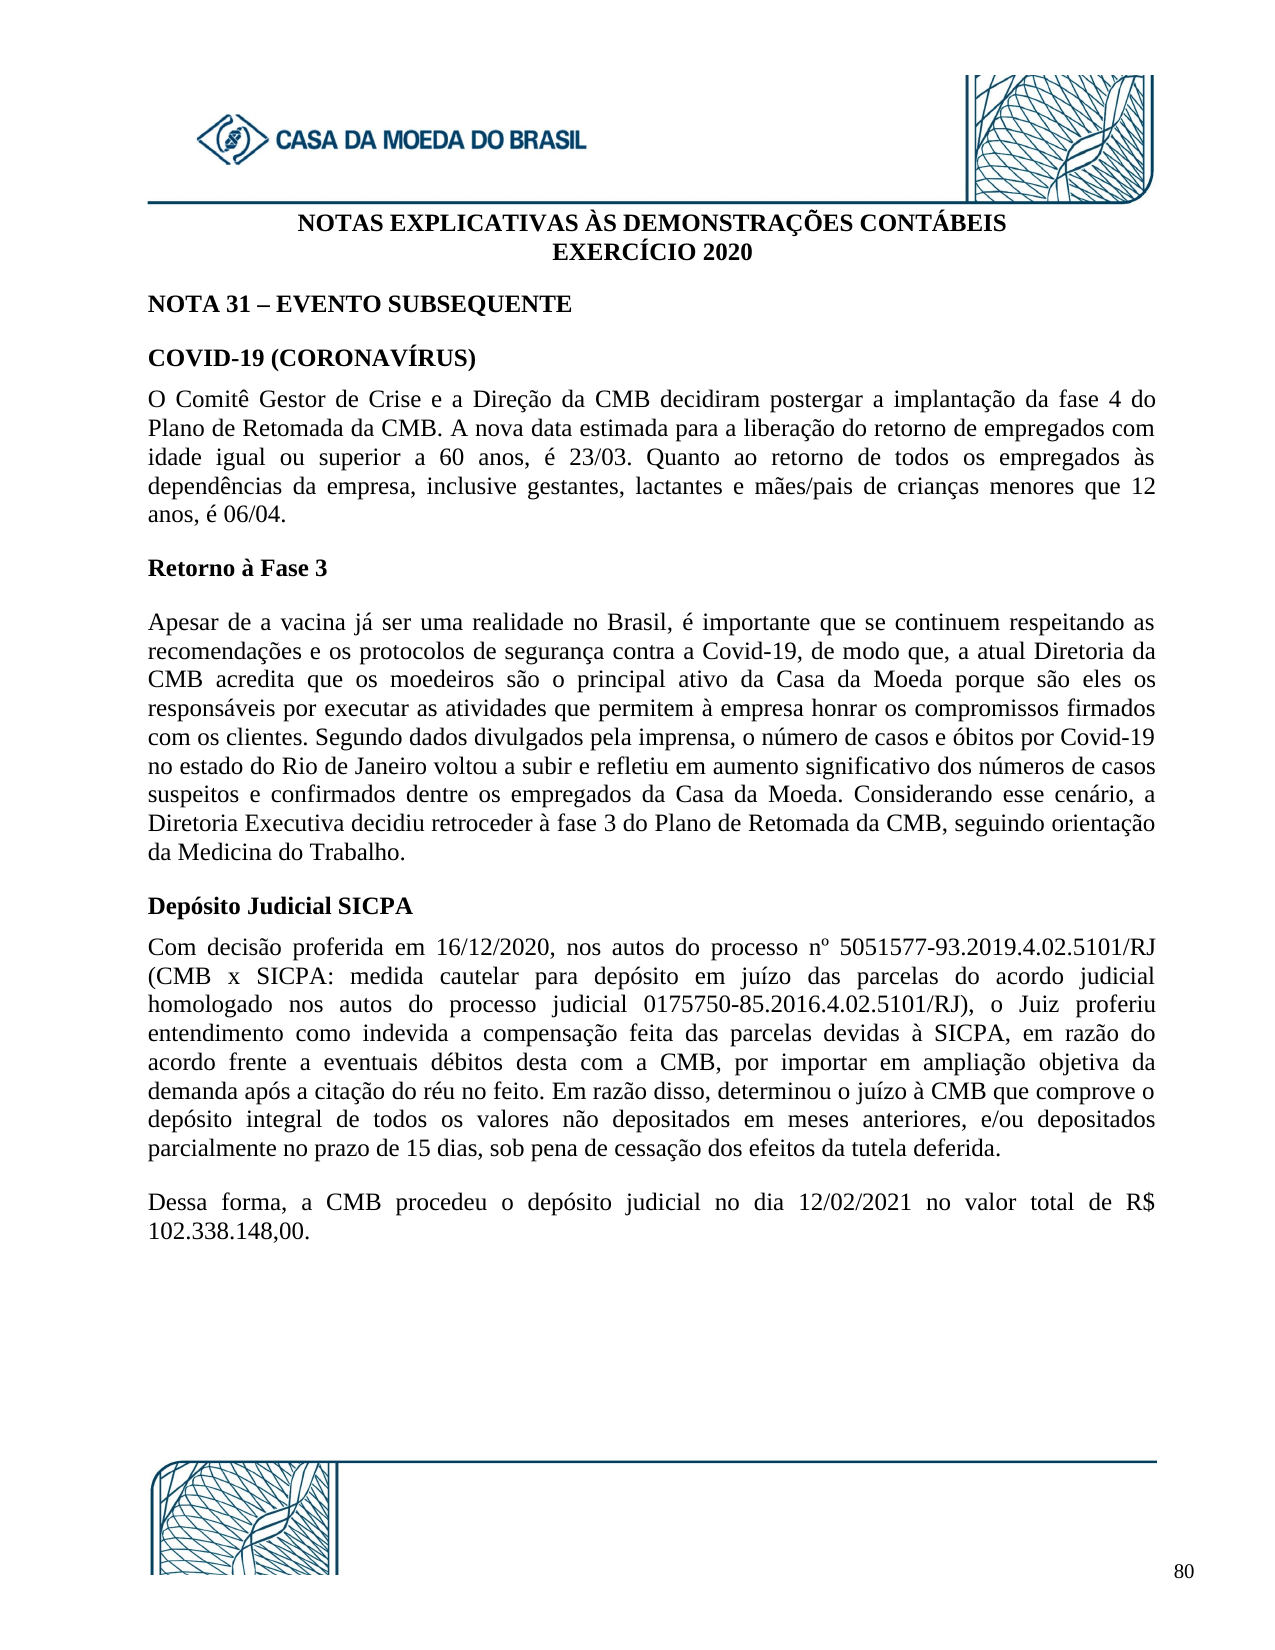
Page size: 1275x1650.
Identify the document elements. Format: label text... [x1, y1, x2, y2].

text Retorno à Fase 3 [148, 553, 1157, 582]
text COVID-19 (CORONAVÍRUS) [148, 343, 1157, 372]
text Dessa forma, a CMB procedeu o depósito judicial no dia 12/02/2021 no valor total de R$ 102.338.148,00. [148, 1187, 1157, 1244]
text O Comitê Gestor de Crise e a Direção da CMB decidiram postergar a implantação da fase 4 do Plano de Retomada da CMB. A nova data estimada para a liberação do retorno de empregados com idade igual ou superior a 60 anos, é 23/03. Quanto ao retorno de todos os empregados às dependências da empresa, inclusive gestantes, lactantes e mães/pais de crianças menores que 12 anos, é 06/04. [148, 384, 1157, 528]
text Apesar de a vacina já ser uma realidade no Brasil, é importante que se continuem respeitando as recomendações e os protocolos de segurança contra a Covid-19, de modo que, a atual Diretoria da CMB acredita que os moedeiros são o principal ativo da Casa da Moeda porque são eles os responsáveis por executar as atividades que permitem à empresa honrar os compromissos firmados com os clientes. Segundo dados divulgados pela imprensa, o número de casos e óbitos por Covid-19 no estado do Rio de Janeiro voltou a subir e refletiu em aumento significativo dos números de casos suspeitos e confirmados dentre os empregados da Casa da Moeda. Considerando esse cenário, a Diretoria Executiva decidiu retroceder à fase 3 do Plano de Retomada da CMB, seguindo orientação da Medicina do Trabalho. [148, 607, 1157, 866]
text NOTA 31 – EVENTO SUBSEQUENTE [148, 289, 1157, 318]
text Com decisão proferida em 16/12/2020, nos autos do processo nº 5051577-93.2019.4.02.5101/RJ (CMB x SICPA: medida cautelar para depósito em juízo das parcelas do acordo judicial homologado nos autos do processo judicial 0175750-85.2016.4.02.5101/RJ), o Juiz proferiu entendimento como indevida a compensação feita das parcelas devidas à SICPA, em razão do acordo frente a eventuais débitos desta com a CMB, por importar em ampliação objetiva da demanda após a citação do réu no feito. Em razão disso, determinou o juízo à CMB que comprove o depósito integral de todos os valores não depositados em meses anteriores, e/ou depositados parcialmente no prazo de 15 dias, sob pena de cessação dos efeitos da tutela deferida. [148, 932, 1157, 1162]
text Depósito Judicial SICPA [148, 891, 1157, 919]
